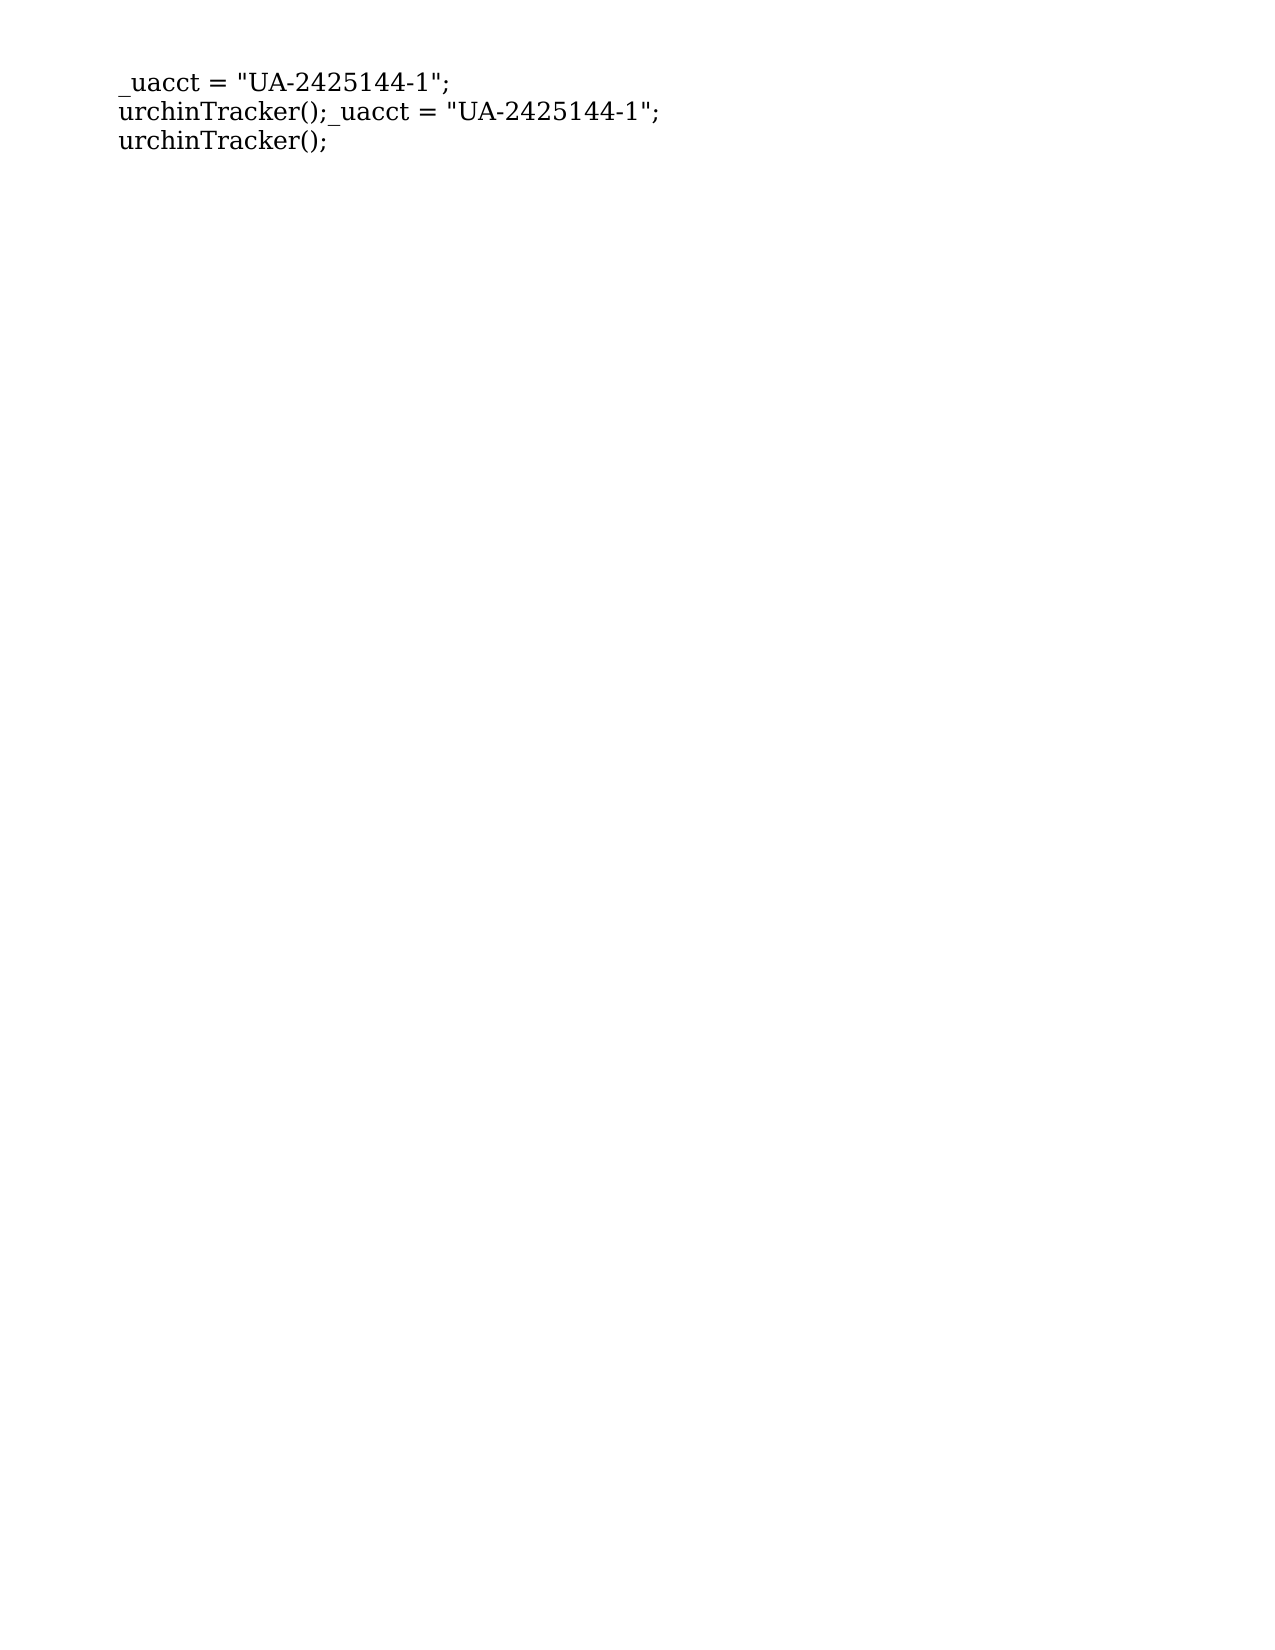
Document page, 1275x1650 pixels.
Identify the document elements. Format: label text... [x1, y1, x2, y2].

text _uacct = "UA-2425144-1"; urchinTracker();_uacct = "UA-2425144-1"; urchinTracker(); [118, 68, 1216, 156]
